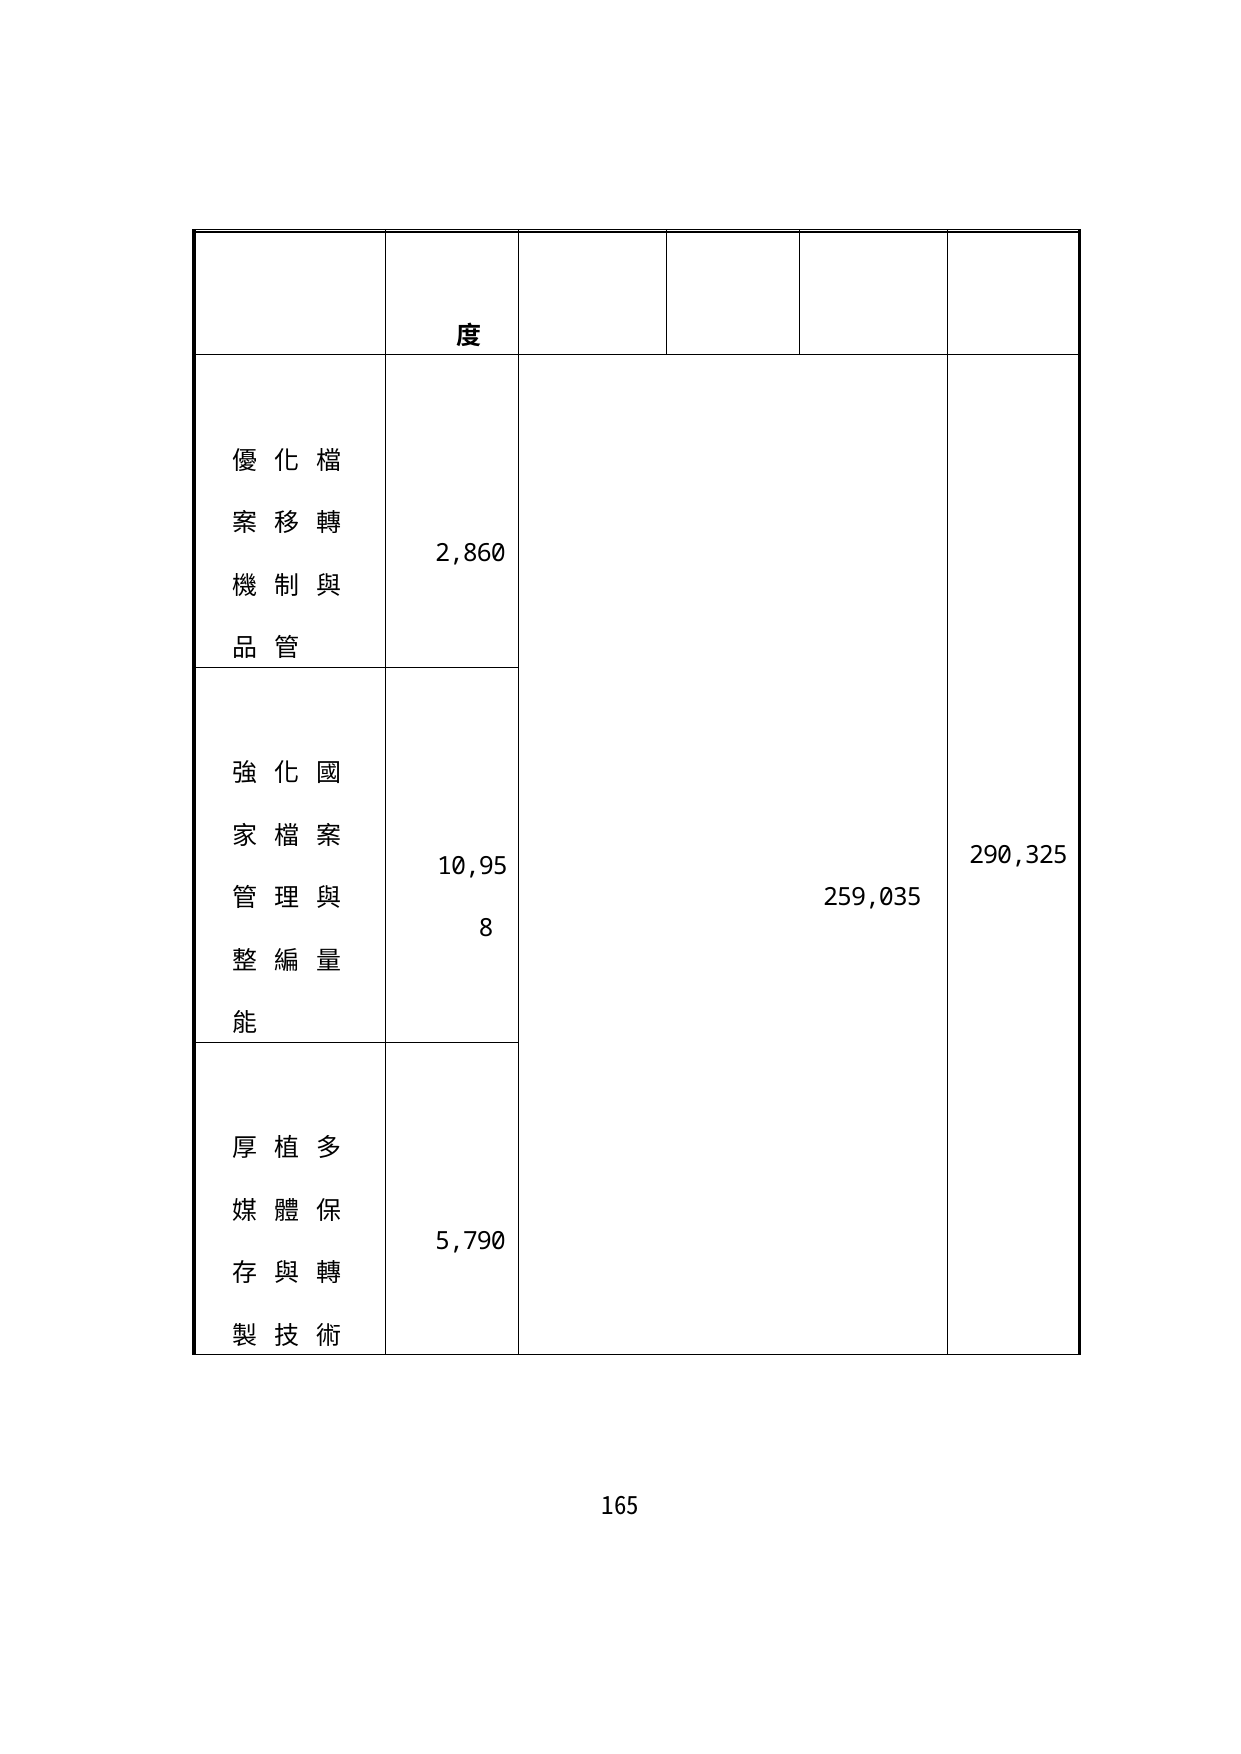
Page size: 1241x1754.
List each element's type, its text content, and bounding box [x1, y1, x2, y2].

table_cell 度 [386, 233, 518, 354]
table_cell [948, 233, 1078, 354]
table_cell 厚植多媒體保存與轉製技術 [196, 1043, 385, 1354]
table_cell [196, 233, 385, 354]
table_cell 2,860 [386, 355, 518, 667]
table_cell 5,790 [386, 1043, 518, 1354]
table_cell 優化檔案移轉機制與品管 [196, 355, 385, 667]
table_cell [519, 233, 666, 354]
table_cell 259,035 [519, 355, 947, 1354]
table_cell 10,958 [386, 668, 518, 1042]
table_cell 290,325 [948, 355, 1078, 1354]
table_cell [667, 233, 799, 354]
table_cell 強化國家檔案管理與整編量能 [196, 668, 385, 1042]
table_cell [800, 233, 947, 354]
